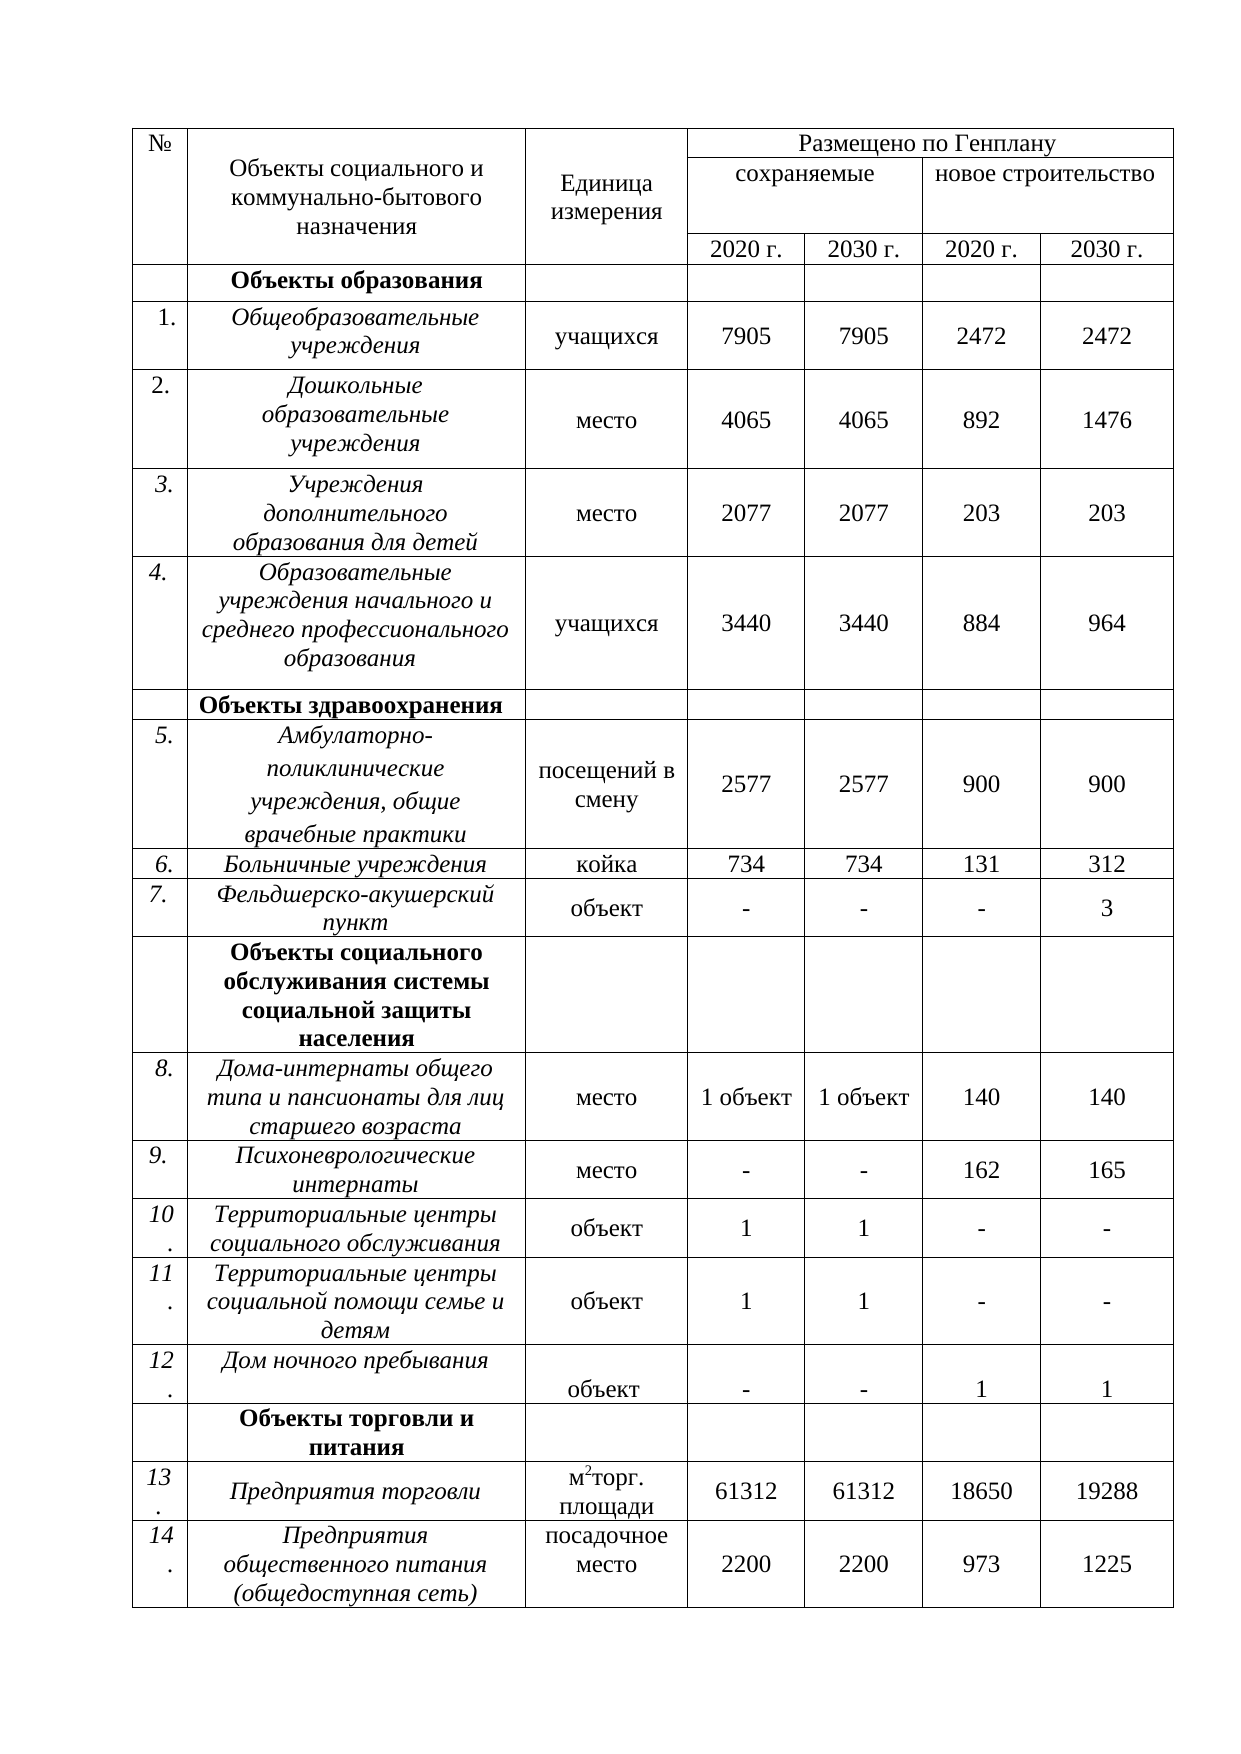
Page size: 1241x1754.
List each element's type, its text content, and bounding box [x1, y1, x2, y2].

table_cell 3. [133, 469, 187, 556]
table_cell 1 [805, 1258, 922, 1344]
table_cell - [923, 879, 1040, 936]
table_cell 12. [133, 1345, 187, 1402]
table_cell койка [526, 849, 687, 878]
table_cell 2577 [805, 720, 922, 848]
table_cell Территориальные центры социальной помощи семье и детям [188, 1258, 525, 1344]
table_cell [923, 1404, 1040, 1461]
table_header Единица измерения [526, 129, 687, 264]
table_cell Образовательные учреждения начального и среднего профессионального образования [188, 557, 525, 689]
table_cell 1476 [1041, 370, 1173, 468]
table_cell Объекты торговли и питания [188, 1404, 525, 1461]
table_cell 964 [1041, 557, 1173, 689]
table_cell 6. [133, 849, 187, 878]
table_cell - [805, 879, 922, 936]
table_cell [1041, 937, 1173, 1052]
table_cell [688, 265, 804, 301]
table_cell сохраняемые [688, 158, 922, 233]
table_cell 1 объект [688, 1053, 804, 1139]
table_cell м2торг. площади [526, 1462, 687, 1519]
table_cell [526, 690, 687, 719]
table_cell 140 [923, 1053, 1040, 1139]
table_cell [133, 937, 187, 1052]
table_cell [805, 690, 922, 719]
table_cell 5. [133, 720, 187, 848]
table_cell 1225 [1041, 1521, 1173, 1607]
table_cell 10. [133, 1199, 187, 1257]
table_cell - [923, 1258, 1040, 1344]
table_cell место [526, 1141, 687, 1198]
table_cell 2020 г. [688, 234, 804, 264]
table_cell [923, 265, 1040, 301]
table_cell 892 [923, 370, 1040, 468]
table_cell посадочное место [526, 1521, 687, 1607]
table_cell 900 [923, 720, 1040, 848]
table_cell [923, 937, 1040, 1052]
table_cell [526, 937, 687, 1052]
table_cell [526, 265, 687, 301]
table_cell 2472 [1041, 302, 1173, 369]
table_cell 2. [133, 370, 187, 468]
table_cell Фельдшерско-акушерский пункт [188, 879, 525, 936]
table_cell [805, 937, 922, 1052]
table_cell 1 [688, 1199, 804, 1257]
table_cell 3440 [688, 557, 804, 689]
table_cell Учреждения дополнительного образования для детей [188, 469, 525, 556]
table_cell 7. [133, 879, 187, 936]
table_cell 4065 [688, 370, 804, 468]
table_cell [133, 1404, 187, 1461]
table_cell посещений в смену [526, 720, 687, 848]
table_cell 312 [1041, 849, 1173, 878]
table_cell 203 [1041, 469, 1173, 556]
table_cell место [526, 469, 687, 556]
table_cell 7905 [688, 302, 804, 369]
table_cell Психоневрологические интернаты [188, 1141, 525, 1198]
table_cell 3 [1041, 879, 1173, 936]
table_cell 1 объект [805, 1053, 922, 1139]
table_cell Объекты образования [188, 265, 525, 301]
table_cell 2030 г. [805, 234, 922, 264]
table_cell 3440 [805, 557, 922, 689]
table_cell 2030 г. [1041, 234, 1173, 264]
table_cell учащихся [526, 557, 687, 689]
table_cell Территориальные центры социального обслуживания [188, 1199, 525, 1257]
table_cell [805, 1404, 922, 1461]
table_cell [526, 1404, 687, 1461]
table_cell Предприятия торговли [188, 1462, 525, 1519]
table_cell 19288 [1041, 1462, 1173, 1519]
table_cell 162 [923, 1141, 1040, 1198]
table_cell 7905 [805, 302, 922, 369]
table_cell 131 [923, 849, 1040, 878]
table_cell 165 [1041, 1141, 1173, 1198]
table_cell новое строительство [923, 158, 1173, 233]
table_cell - [805, 1345, 922, 1402]
table_cell 13. [133, 1462, 187, 1519]
table_cell - [1041, 1199, 1173, 1257]
table_cell 8. [133, 1053, 187, 1139]
table_cell объект [526, 1345, 687, 1402]
table_cell 203 [923, 469, 1040, 556]
table_cell [688, 937, 804, 1052]
table_cell 4. [133, 557, 187, 689]
table_cell Объекты социального обслуживания системы социальной защиты населения [188, 937, 525, 1052]
table_cell - [688, 1141, 804, 1198]
table_cell 973 [923, 1521, 1040, 1607]
table_cell [133, 690, 187, 719]
table_cell [688, 690, 804, 719]
table_cell Предприятия общественного питания (общедоступная сеть) [188, 1521, 525, 1607]
table_cell 61312 [688, 1462, 804, 1519]
table_cell [1041, 690, 1173, 719]
table_cell 734 [688, 849, 804, 878]
table_cell - [805, 1141, 922, 1198]
table_cell объект [526, 1199, 687, 1257]
table_cell 2472 [923, 302, 1040, 369]
table_cell Амбулаторно-поликлинические учреждения, общие врачебные практики [188, 720, 525, 848]
table_cell 140 [1041, 1053, 1173, 1139]
table_cell объект [526, 879, 687, 936]
table_cell 734 [805, 849, 922, 878]
table_cell 2577 [688, 720, 804, 848]
table_cell объект [526, 1258, 687, 1344]
table_cell 14. [133, 1521, 187, 1607]
table_cell 900 [1041, 720, 1173, 848]
table_cell 1 [1041, 1345, 1173, 1402]
table_cell [923, 690, 1040, 719]
table_header № [133, 129, 187, 264]
table_cell 61312 [805, 1462, 922, 1519]
table_cell - [923, 1199, 1040, 1257]
table_cell 18650 [923, 1462, 1040, 1519]
table_cell - [1041, 1258, 1173, 1344]
table_cell 2200 [688, 1521, 804, 1607]
table_cell [1041, 1404, 1173, 1461]
table_cell [133, 265, 187, 301]
table_cell Дошкольные образовательные учреждения [188, 370, 525, 468]
table_header Объекты социального и коммунально-бытового назначения [188, 129, 525, 264]
table_cell 1. [133, 302, 187, 369]
table_cell Дом ночного пребывания [188, 1345, 525, 1402]
table_cell [805, 265, 922, 301]
table_cell Больничные учреждения [188, 849, 525, 878]
table_cell [688, 1404, 804, 1461]
table_cell учащихся [526, 302, 687, 369]
table_cell 11. [133, 1258, 187, 1344]
table_cell место [526, 370, 687, 468]
table_cell 2020 г. [923, 234, 1040, 264]
table_cell 2077 [805, 469, 922, 556]
table_cell - [688, 879, 804, 936]
table_cell 4065 [805, 370, 922, 468]
table_cell [1041, 265, 1173, 301]
table_cell 1 [923, 1345, 1040, 1402]
table_header Размещено по Генплану [688, 129, 1173, 157]
table_cell 884 [923, 557, 1040, 689]
table_cell место [526, 1053, 687, 1139]
table_cell Общеобразовательные учреждения [188, 302, 525, 369]
table_cell Дома-интернаты общего типа и пансионаты для лиц старшего возраста [188, 1053, 525, 1139]
table_cell 1 [805, 1199, 922, 1257]
table_cell Объекты здравоохранения [188, 690, 525, 719]
table_cell 2077 [688, 469, 804, 556]
table_cell - [688, 1345, 804, 1402]
table_cell 9. [133, 1141, 187, 1198]
table_cell 1 [688, 1258, 804, 1344]
table_cell 2200 [805, 1521, 922, 1607]
